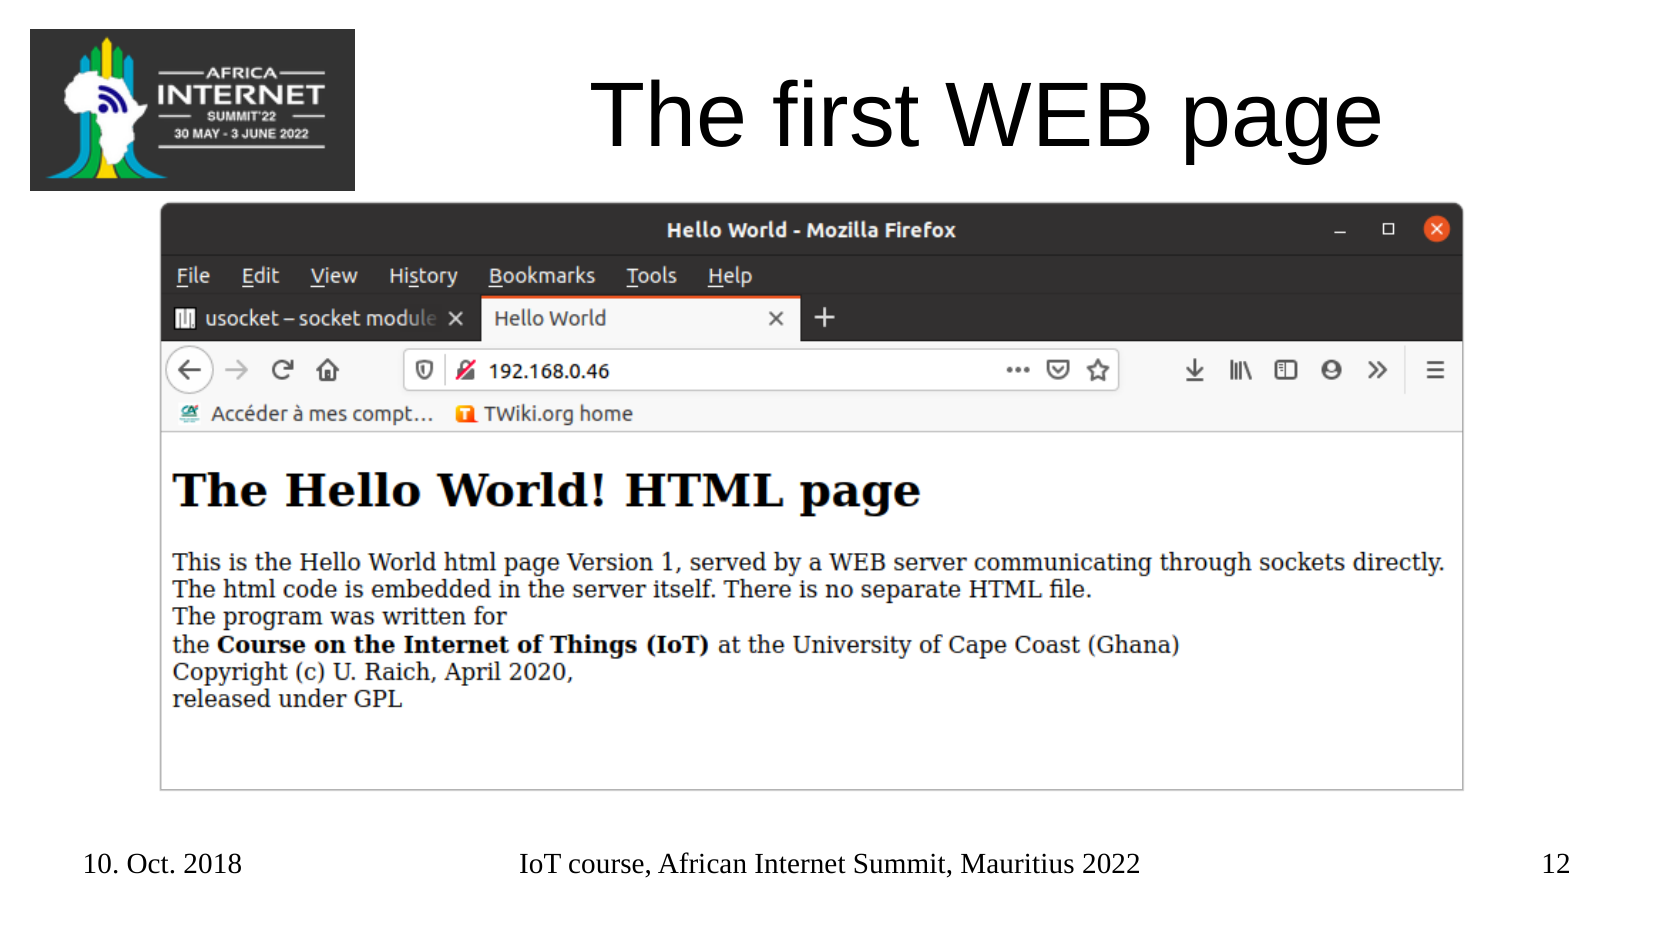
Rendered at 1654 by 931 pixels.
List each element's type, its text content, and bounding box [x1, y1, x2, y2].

picture [30, 29, 355, 191]
title The first WEB page [403, 37, 1571, 193]
picture [147, 192, 1477, 805]
